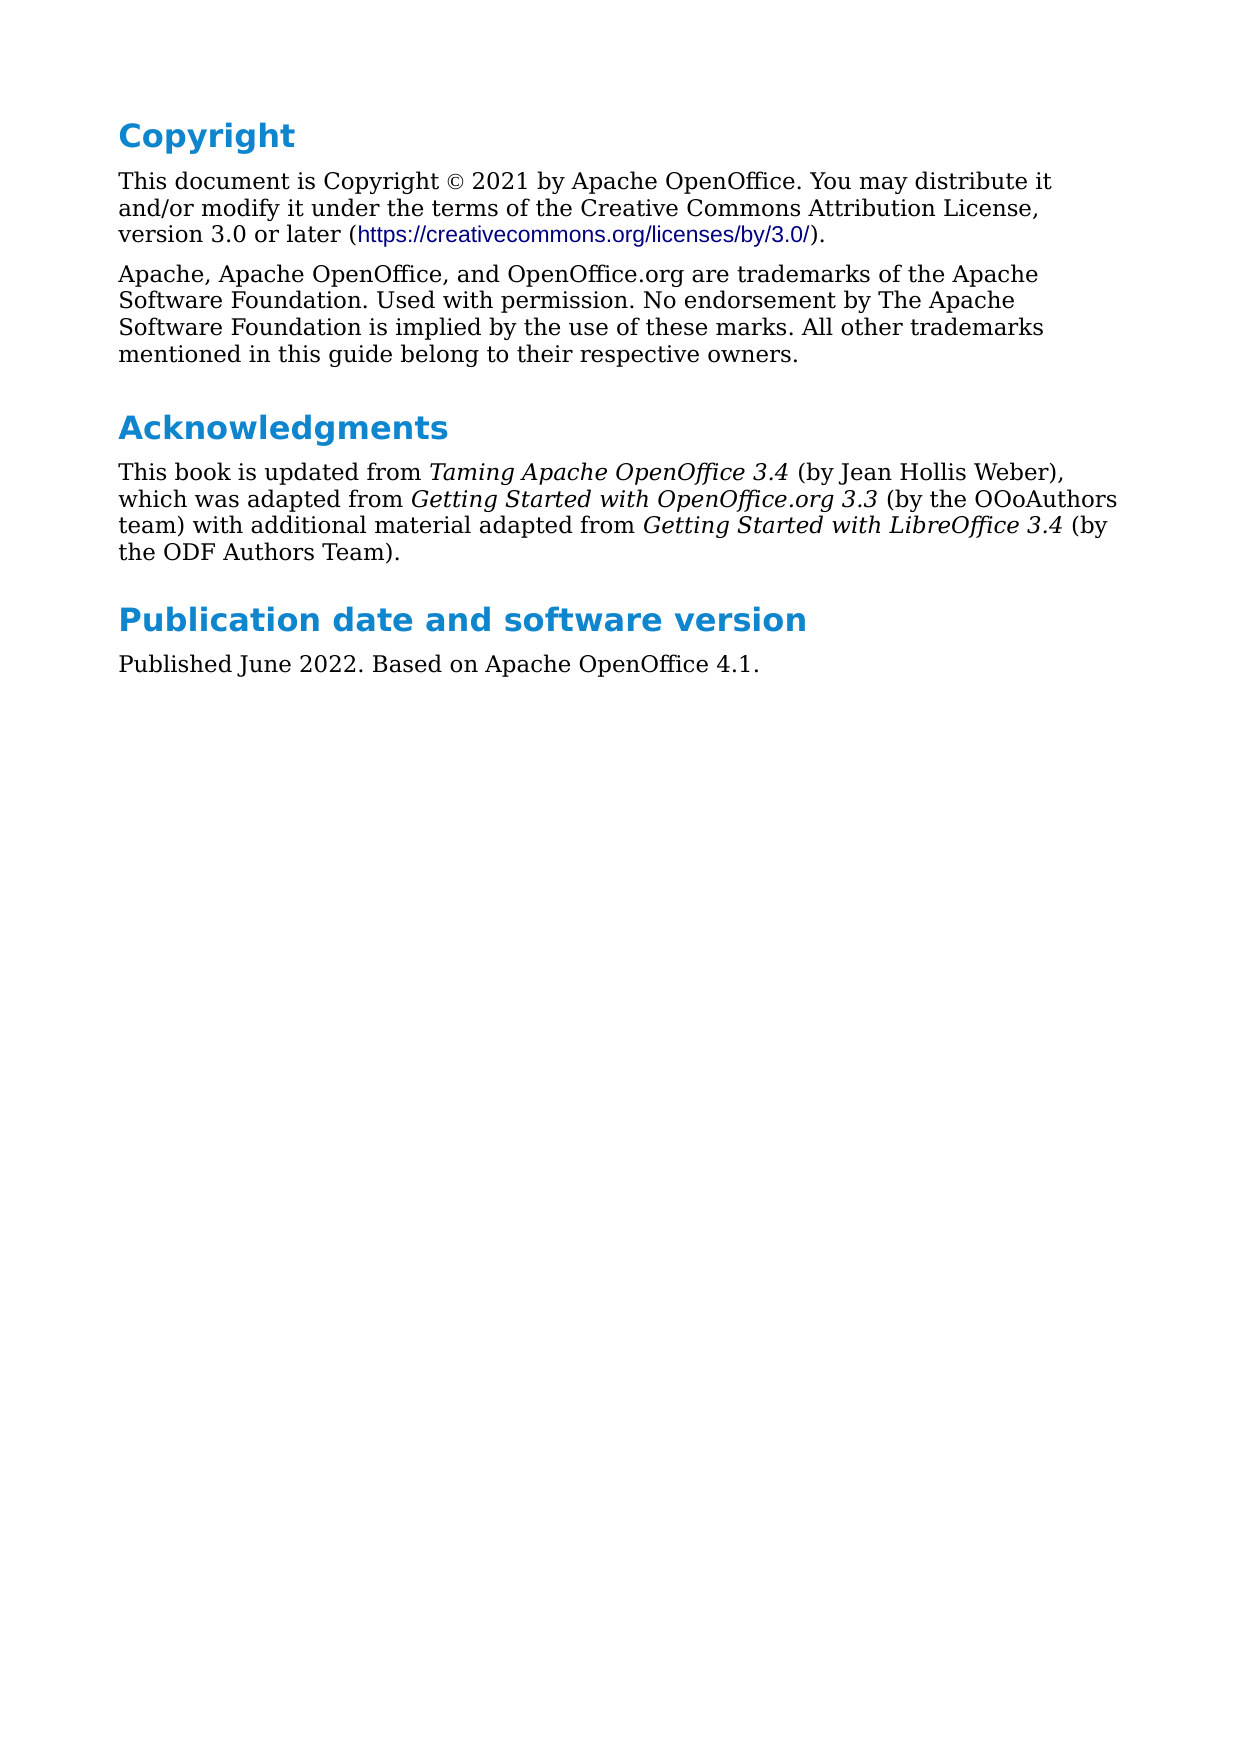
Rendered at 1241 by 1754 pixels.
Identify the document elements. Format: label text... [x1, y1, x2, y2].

text This document is Copyright © 2021 by Apache OpenOffice. You may distribute it and/or modify it under the terms of the Creative Commons Attribution License, version 3.0 or later (https://creativecommons.org/licenses/by/3.0/). [118, 168, 1122, 248]
text Publication date and software version [118, 602, 1122, 639]
text Copyright [118, 118, 1122, 156]
text Published June 2022. Based on Apache OpenOffice 4.1. [118, 652, 1122, 678]
list This book is updated from Taming Apache OpenOffice 3.4 (by Jean Hollis Weber), which was adapted from Getting Started with OpenOffice.org 3.3 (by the OOoAuthors team) with additional material adapted from Getting Started with LibreOffice 3.4 (by the ODF Authors Team). [118, 459, 1122, 566]
text Apache, Apache OpenOffice, and OpenOffice.org are trademarks of the Apache Software Foundation. Used with permission. No endorsement by The Apache Software Foundation is implied by the use of these marks. All other trademarks mentioned in this guide belong to their respective owners. [118, 261, 1122, 367]
text Acknowledgments [118, 409, 1122, 447]
